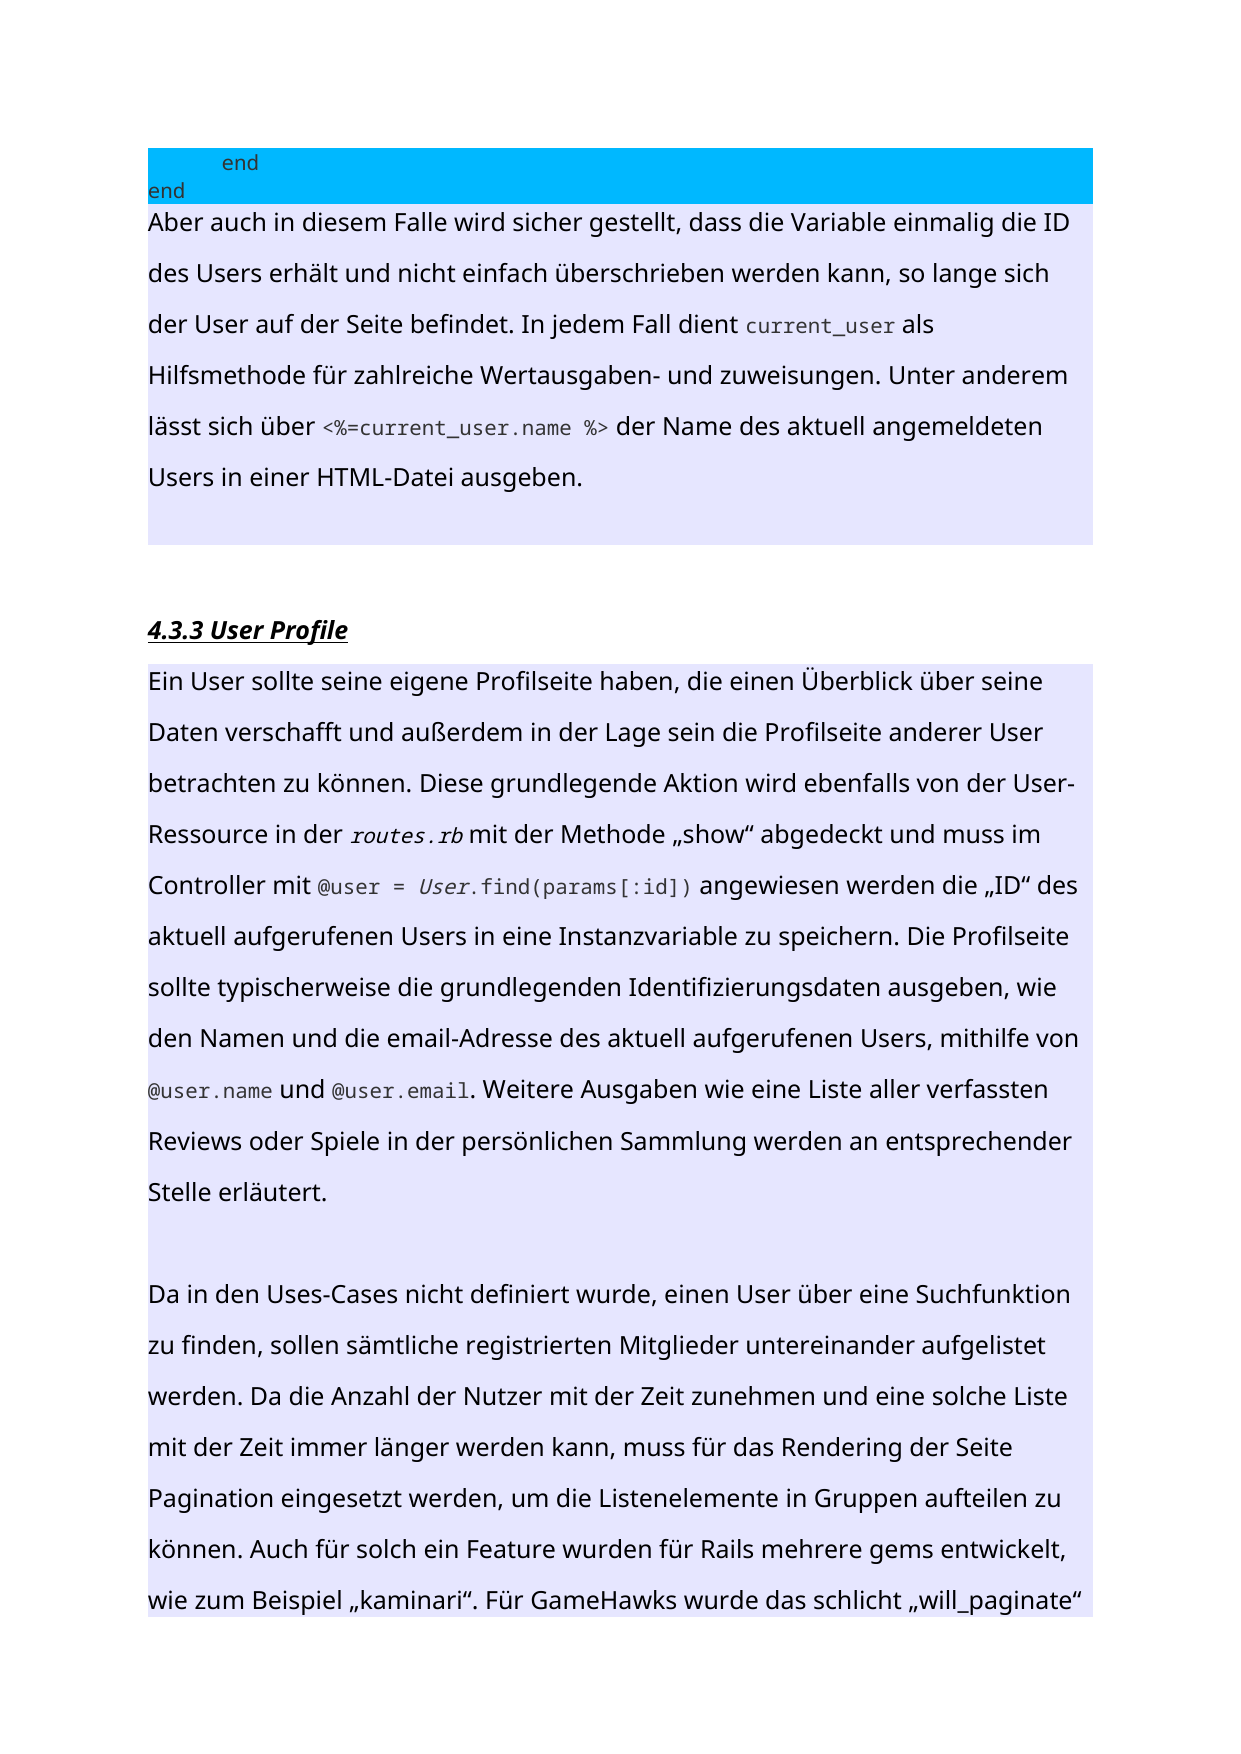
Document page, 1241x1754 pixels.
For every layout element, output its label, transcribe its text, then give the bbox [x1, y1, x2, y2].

text Ein User sollte seine eigene Profilseite haben, die einen Überblick über seine Daten verschafft und außerdem in der Lage sein die Profilseite anderer User betrachten zu können. Diese grundlegende Aktion wird ebenfalls von der User-Ressource in der routes.rb mit der Methode „show“ abgedeckt und muss im Controller mit @user = User.find(params[:id]) angewiesen werden die „ID“ des aktuell aufgerufenen Users in eine Instanzvariable zu speichern. Die Profilseite sollte typischerweise die grundlegenden Identifizierungsdaten ausgeben, wie den Namen und die email-Adresse des aktuell aufgerufenen Users, mithilfe von @user.name und @user.email. Weitere Ausgaben wie eine Liste aller verfassten Reviews oder Spiele in der persönlichen Sammlung werden an entsprechender Stelle erläutert. [148, 664, 1093, 1208]
subtitle 4.3.3 User Profile [148, 613, 1093, 647]
text end [148, 176, 1093, 204]
text Aber auch in diesem Falle wird sicher gestellt, dass die Variable einmalig die ID des Users erhält und nicht einfach überschrieben werden kann, so lange sich der User auf der Seite befindet. In jedem Fall dient current_user als Hilfsmethode für zahlreiche Wertausgaben- und zuweisungen. Unter anderem lässt sich über <%=current_user.name %> der Name des aktuell angemeldeten Users in einer HTML-Datei ausgeben. [148, 204, 1093, 494]
text end [148, 148, 1093, 176]
text Da in den Uses-Cases nicht definiert wurde, einen User über eine Suchfunktion zu finden, sollen sämtliche registrierten Mitglieder untereinander aufgelistet werden. Da die Anzahl der Nutzer mit der Zeit zunehmen und eine solche Liste mit der Zeit immer länger werden kann, muss für das Rendering der Seite Pagination eingesetzt werden, um die Listenelemente in Gruppen aufteilen zu können. Auch für solch ein Feature wurden für Rails mehrere gems entwickelt, wie zum Beispiel „kaminari“. Für GameHawks wurde das schlicht „will_paginate“ [148, 1276, 1093, 1617]
